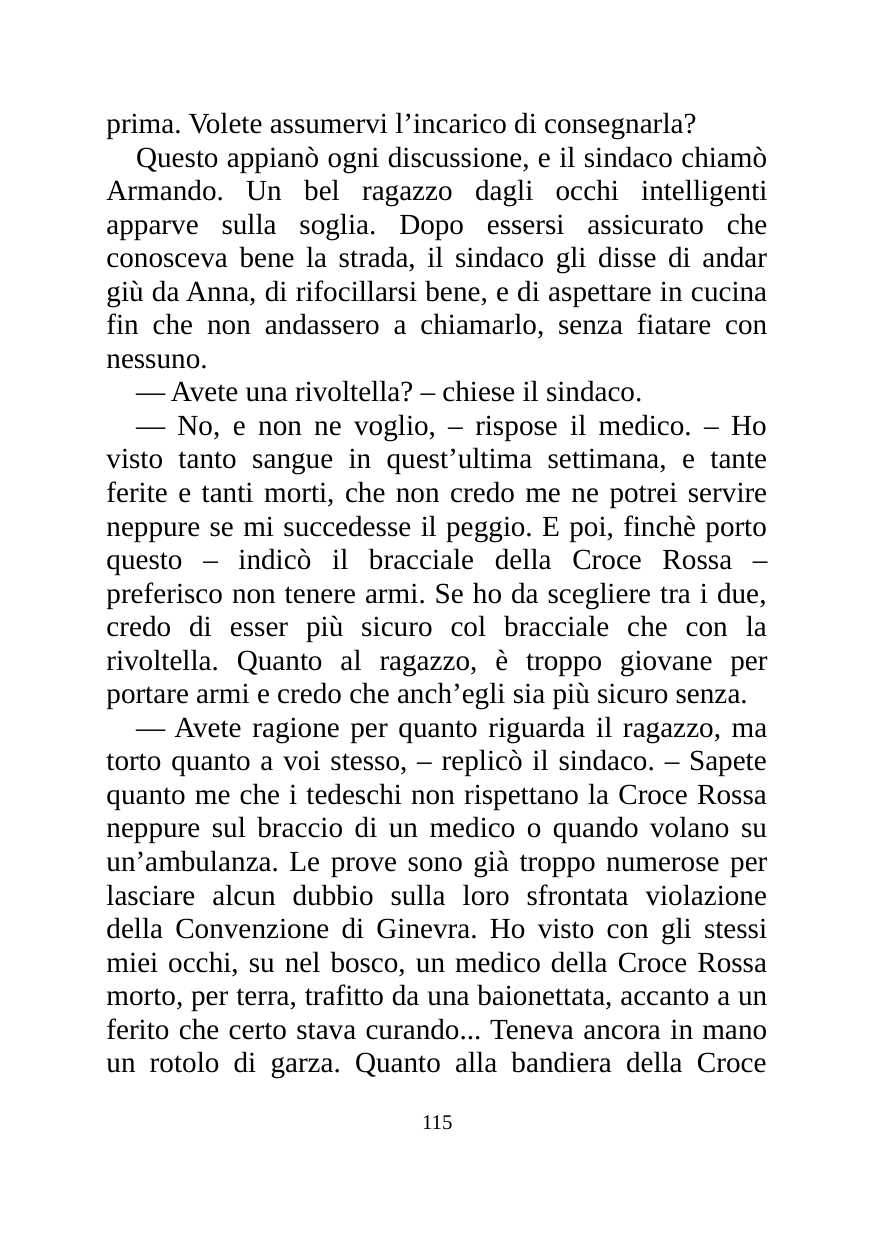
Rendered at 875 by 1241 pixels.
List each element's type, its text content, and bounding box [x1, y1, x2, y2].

text prima. Volete assumervi l’incarico di consegnarla? [106, 106, 768, 140]
text — Avete una rivoltella? – chiese il sindaco. [106, 374, 768, 408]
text — No, e non ne voglio, – rispose il medico. – Ho visto tanto sangue in quest’ultima settimana, e tante ferite e tanti morti, che non credo me ne potrei servire neppure se mi succedesse il peggio. E poi, finchè porto questo – indicò il bracciale della Croce Rossa – preferisco non tenere armi. Se ho da scegliere tra i due, credo di esser più sicuro col bracciale che con la rivoltella. Quanto al ragazzo, è troppo giovane per portare armi e credo che anch’egli sia più sicuro senza. [106, 408, 768, 710]
text — Avete ragione per quanto riguarda il ragazzo, ma torto quanto a voi stesso, – replicò il sindaco. – Sapete quanto me che i tedeschi non rispettano la Croce Rossa neppure sul braccio di un medico o quando volano su un’ambulanza. Le prove sono già troppo numerose per lasciare alcun dubbio sulla loro sfrontata violazione della Convenzione di Ginevra. Ho visto con gli stessi miei occhi, su nel bosco, un medico della Croce Rossa morto, per terra, trafitto da una baionettata, accanto a un ferito che certo stava curando... Teneva ancora in mano un rotolo di garza. Quanto alla bandiera della Croce [106, 710, 768, 1079]
text Questo appianò ogni discussione, e il sindaco chiamò Armando. Un bel ragazzo dagli occhi intelligenti apparve sulla soglia. Dopo essersi assicurato che conosceva bene la strada, il sindaco gli disse di andar giù da Anna, di rifocillarsi bene, e di aspettare in cucina fin che non andassero a chiamarlo, senza fiatare con nessuno. [106, 140, 768, 374]
